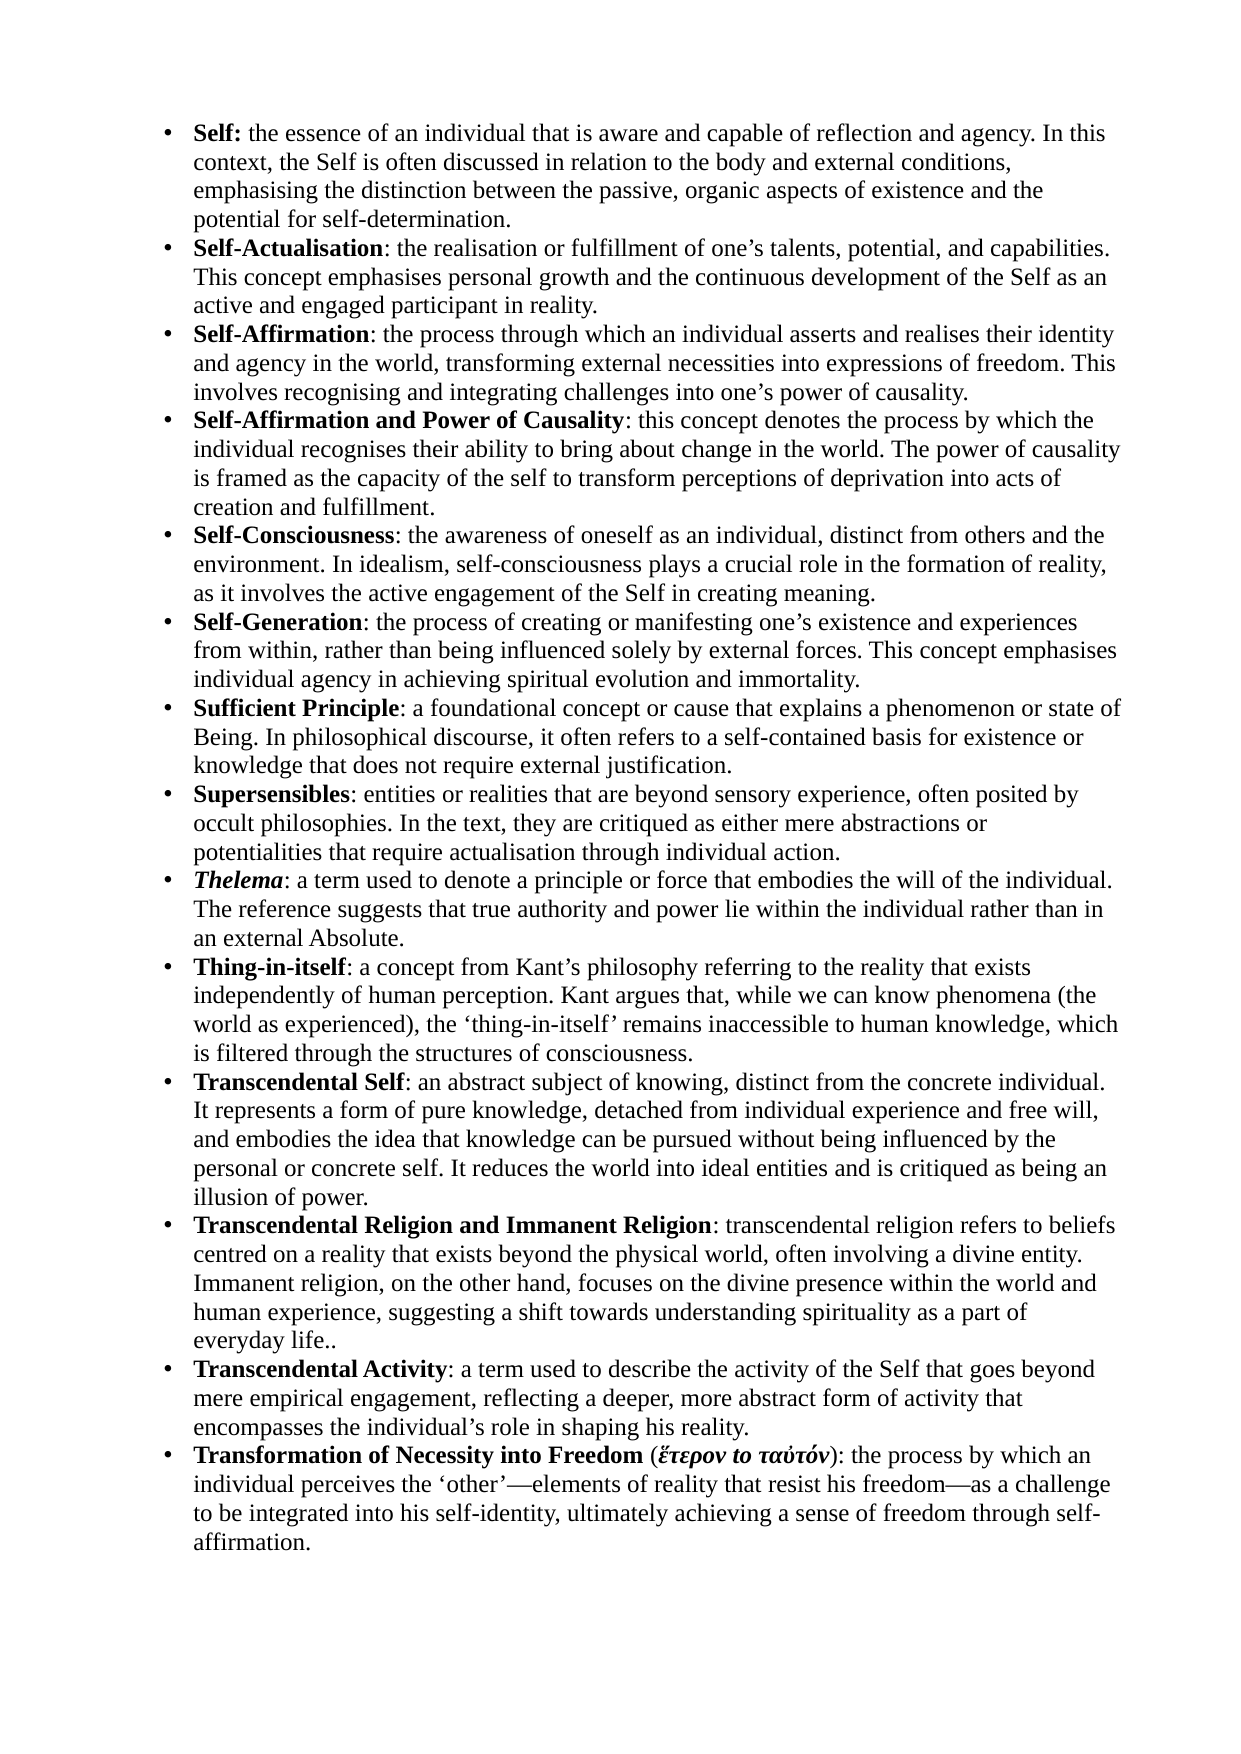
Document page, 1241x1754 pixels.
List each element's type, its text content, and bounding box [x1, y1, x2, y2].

list Thelema: a term used to denote a principle or force that embodies the will of the individual. The reference suggests that true authority and power lie within the individual rather than in an external Absolute. [164, 866, 1122, 952]
list Thing-in-itself: a concept from Kant’s philosophy referring to the reality that exists independently of human perception. Kant argues that, while we can know phenomena (the world as experienced), the ‘thing-in-itself’ remains inaccessible to human knowledge, which is filtered through the structures of consciousness. [164, 952, 1122, 1067]
list Self-Affirmation: the process through which an individual asserts and realises their identity and agency in the world, transforming external necessities into expressions of freedom. This involves recognising and integrating challenges into one’s power of causality. [164, 319, 1122, 406]
list Sufficient Principle: a foundational concept or cause that explains a phenomenon or state of Being. In philosophical discourse, it often refers to a self-contained basis for existence or knowledge that does not require external justification. [164, 693, 1122, 779]
list Transformation of Necessity into Freedom (ἕτερον to ταὐτόν): the process by which an individual perceives the ‘other’—elements of reality that resist his freedom—as a challenge to be integrated into his self-identity, ultimately achieving a sense of freedom through self-affirmation. [164, 1441, 1122, 1556]
list Self-Generation: the process of creating or manifesting one’s existence and experiences from within, rather than being influenced solely by external forces. This concept emphasises individual agency in achieving spiritual evolution and immortality. [164, 607, 1122, 693]
list Transcendental Activity: a term used to describe the activity of the Self that goes beyond mere empirical engagement, reflecting a deeper, more abstract form of activity that encompasses the individual’s role in shaping his reality. [164, 1354, 1122, 1441]
list Self-Affirmation and Power of Causality: this concept denotes the process by which the individual recognises their ability to bring about change in the world. The power of causality is framed as the capacity of the self to transform perceptions of deprivation into acts of creation and fulfillment. [164, 406, 1122, 521]
list Transcendental Self: an abstract subject of knowing, distinct from the concrete individual. It represents a form of pure knowledge, detached from individual experience and free will, and embodies the idea that knowledge can be pursued without being influenced by the personal or concrete self. It reduces the world into ideal entities and is critiqued as being an illusion of power. [164, 1067, 1122, 1211]
list Self-Consciousness: the awareness of oneself as an individual, distinct from others and the environment. In idealism, self-consciousness plays a crucial role in the formation of reality, as it involves the active engagement of the Self in creating meaning. [164, 521, 1122, 607]
list Supersensibles: entities or realities that are beyond sensory experience, often posited by occult philosophies. In the text, they are critiqued as either mere abstractions or potentialities that require actualisation through individual action. [164, 779, 1122, 866]
list Transcendental Religion and Immanent Religion: transcendental religion refers to beliefs centred on a reality that exists beyond the physical world, often involving a divine entity. Immanent religion, on the other hand, focuses on the divine presence within the world and human experience, suggesting a shift towards understanding spirituality as a part of everyday life.. [164, 1211, 1122, 1354]
list Self: the essence of an individual that is aware and capable of reflection and agency. In this context, the Self is often discussed in relation to the body and external conditions, emphasising the distinction between the passive, organic aspects of existence and the potential for self-determination. [164, 118, 1122, 233]
list Self-Actualisation: the realisation or fulfillment of one’s talents, potential, and capabilities. This concept emphasises personal growth and the continuous development of the Self as an active and engaged participant in reality. [164, 233, 1122, 319]
